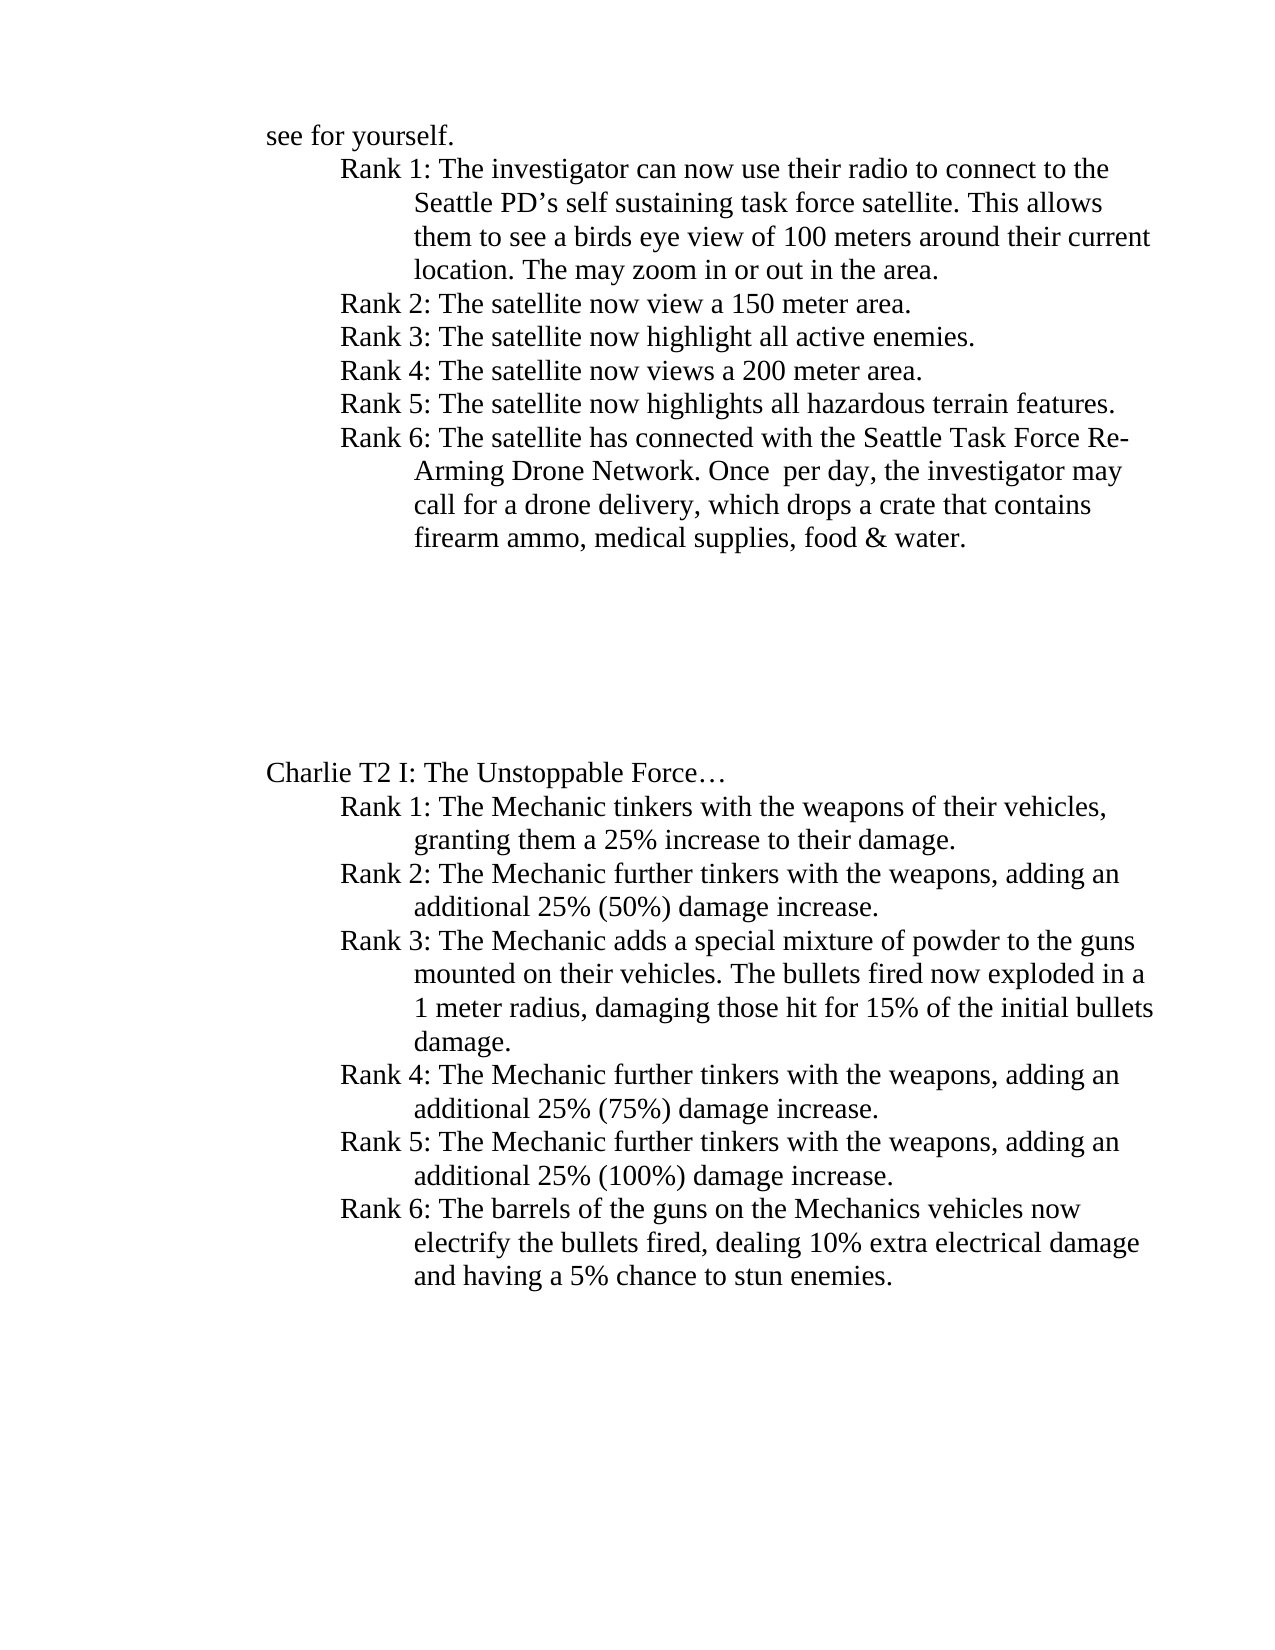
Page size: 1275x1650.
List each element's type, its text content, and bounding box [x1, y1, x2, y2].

text Charlie T2 I: The Unstoppable Force… [118, 755, 1157, 789]
text Rank 2: The Mechanic further tinkers with the weapons, adding an additional 25% (50%) damage increase. [118, 856, 1157, 923]
text Rank 3: The Mechanic adds a special mixture of powder to the guns mounted on their vehicles. The bullets fired now exploded in a 1 meter radius, damaging those hit for 15% of the initial bullets damage. [118, 923, 1157, 1057]
text see for yourself. [118, 118, 1157, 152]
text Rank 1: The investigator can now use their radio to connect to the Seattle PD’s self sustaining task force satellite. This allows them to see a birds eye view of 100 meters around their current location. The may zoom in or out in the area. [118, 152, 1157, 286]
text Rank 4: The Mechanic further tinkers with the weapons, adding an additional 25% (75%) damage increase. Rank 5: The Mechanic further tinkers with the weapons, adding an additional 25% (100%) damage increase. Rank 6: The barrels of the guns on the Mechanics vehicles now electrify the bullets fired, dealing 10% extra electrical damage and having a 5% chance to stun enemies. [118, 1057, 1157, 1292]
text Rank 1: The Mechanic tinkers with the weapons of their vehicles, granting them a 25% increase to their damage. [118, 789, 1157, 856]
text Rank 3: The satellite now highlight all active enemies. Rank 4: The satellite now views a 200 meter area. Rank 5: The satellite now highlights all hazardous terrain features. Rank 6: The satellite has connected with the Seattle Task Force Re- Arming Drone Network. Once per day, the investigator may call for a drone delivery, which drops a crate that contains firearm ammo, medical supplies, food & water. [118, 319, 1157, 554]
text Rank 2: The satellite now view a 150 meter area. [118, 286, 1157, 319]
